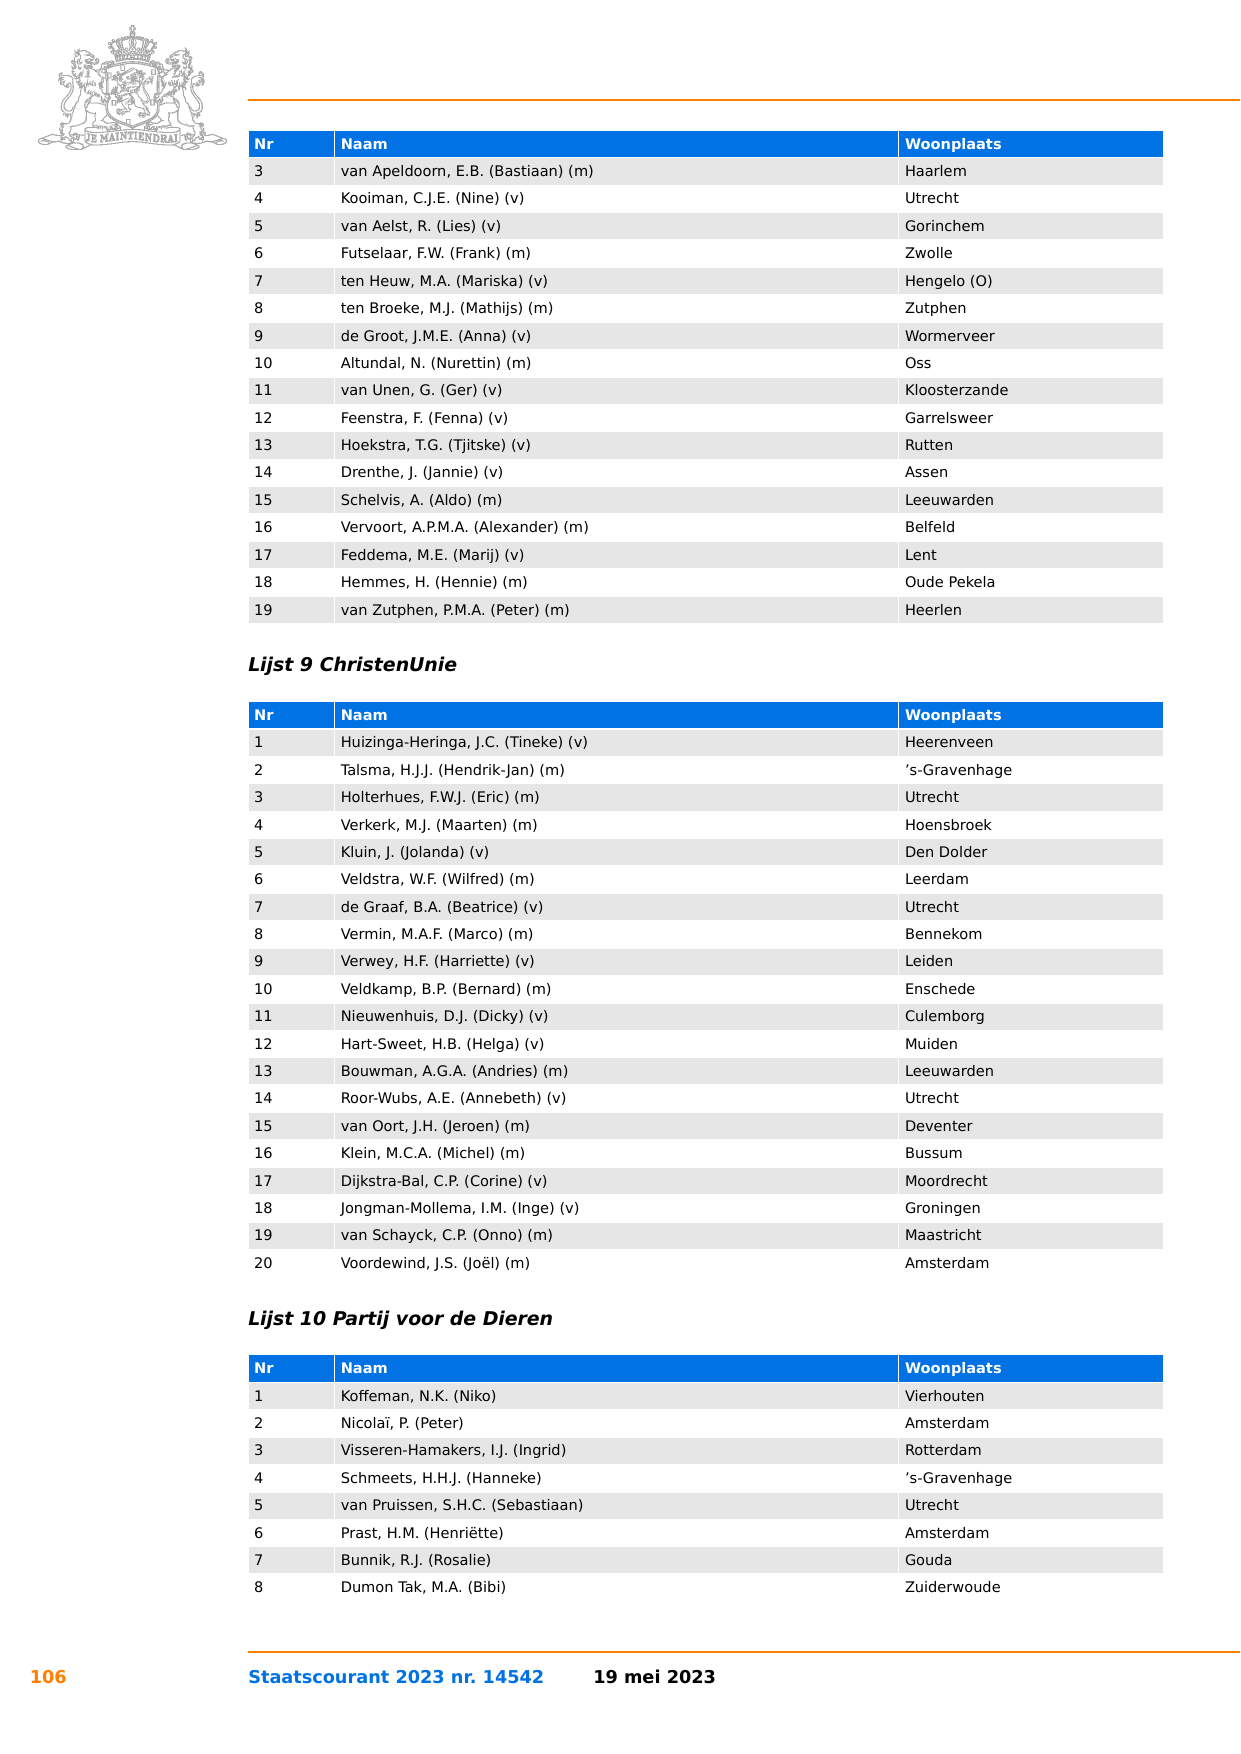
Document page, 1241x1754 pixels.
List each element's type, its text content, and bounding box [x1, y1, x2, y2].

table_cell van Aelst, R. (Lies) (v) [335, 213, 898, 239]
table_cell Utrecht [899, 784, 1163, 811]
table_cell Zuiderwoude [899, 1575, 1163, 1601]
table_cell 7 [249, 1547, 334, 1573]
table_cell van Zutphen, P.M.A. (Peter) (m) [335, 597, 898, 623]
table_cell Utrecht [899, 1086, 1163, 1112]
table_cell 2 [249, 757, 334, 783]
table_cell ten Broeke, M.J. (Mathijs) (m) [335, 295, 898, 322]
table_cell Vervoort, A.P.M.A. (Alexander) (m) [335, 515, 898, 541]
table_cell Haarlem [899, 158, 1163, 185]
table_cell 5 [249, 213, 334, 239]
table_cell Altundal, N. (Nurettin) (m) [335, 350, 898, 376]
table_cell Muiden [899, 1031, 1163, 1057]
table_cell 15 [249, 1113, 334, 1139]
table_header Naam [335, 131, 898, 157]
table_cell Assen [899, 460, 1163, 486]
subtitle Lijst 10 Partij voor de Dieren [248, 1307, 1163, 1329]
table_cell 4 [249, 1465, 334, 1491]
table_cell Zwolle [899, 241, 1163, 267]
table_cell Drenthe, J. (Jannie) (v) [335, 460, 898, 486]
table_header Woonplaats [899, 1355, 1163, 1382]
table_cell 15 [249, 487, 334, 513]
table_cell Gouda [899, 1547, 1163, 1573]
table_cell Hengelo (O) [899, 268, 1163, 294]
table_cell Holterhues, F.W.J. (Eric) (m) [335, 784, 898, 811]
table_cell 18 [249, 1195, 334, 1222]
table_cell ’s-Gravenhage [899, 757, 1163, 783]
table_cell 9 [249, 949, 334, 975]
table_cell Verwey, H.F. (Harriette) (v) [335, 949, 898, 975]
table_cell 14 [249, 1086, 334, 1112]
table_cell Prast, H.M. (Henriëtte) [335, 1520, 898, 1546]
table_cell van Unen, G. (Ger) (v) [335, 378, 898, 404]
table_cell Bussum [899, 1140, 1163, 1167]
table_header Woonplaats [899, 131, 1163, 157]
table_cell Utrecht [899, 1493, 1163, 1519]
table_cell Schelvis, A. (Aldo) (m) [335, 487, 898, 513]
table_cell Kooiman, C.J.E. (Nine) (v) [335, 186, 898, 212]
picture [38, 25, 227, 150]
table_cell Veldstra, W.F. (Wilfred) (m) [335, 866, 898, 893]
table_cell Bunnik, R.J. (Rosalie) [335, 1547, 898, 1573]
table_cell 6 [249, 241, 334, 267]
table_cell 5 [249, 1493, 334, 1519]
table_cell Verkerk, M.J. (Maarten) (m) [335, 812, 898, 838]
table_cell Leeuwarden [899, 1058, 1163, 1084]
table_cell 1 [249, 730, 334, 756]
table_cell 3 [249, 784, 334, 811]
table_cell Hart-Sweet, H.B. (Helga) (v) [335, 1031, 898, 1057]
table_cell Hoensbroek [899, 812, 1163, 838]
table_cell Vierhouten [899, 1383, 1163, 1409]
table_cell 7 [249, 894, 334, 920]
table_cell Feddema, M.E. (Marij) (v) [335, 542, 898, 568]
table_cell Culemborg [899, 1004, 1163, 1030]
table_cell 8 [249, 295, 334, 322]
table_cell 20 [249, 1250, 334, 1276]
table_cell 2 [249, 1410, 334, 1437]
table_cell Futselaar, F.W. (Frank) (m) [335, 241, 898, 267]
table_cell Garrelsweer [899, 405, 1163, 431]
table_cell van Apeldoorn, E.B. (Bastiaan) (m) [335, 158, 898, 185]
table_cell Veldkamp, B.P. (Bernard) (m) [335, 976, 898, 1002]
table_cell 6 [249, 1520, 334, 1546]
table_cell Gorinchem [899, 213, 1163, 239]
table_cell van Oort, J.H. (Jeroen) (m) [335, 1113, 898, 1139]
table_cell 17 [249, 1168, 334, 1194]
table_cell 16 [249, 515, 334, 541]
table_cell 19 [249, 1223, 334, 1249]
table_cell Oss [899, 350, 1163, 376]
table_cell Deventer [899, 1113, 1163, 1139]
table_cell Maastricht [899, 1223, 1163, 1249]
table_cell Leiden [899, 949, 1163, 975]
table_cell 10 [249, 976, 334, 1002]
table_cell Huizinga-Heringa, J.C. (Tineke) (v) [335, 730, 898, 756]
table_cell 8 [249, 1575, 334, 1601]
table_cell Schmeets, H.H.J. (Hanneke) [335, 1465, 898, 1491]
table_cell 12 [249, 1031, 334, 1057]
table_cell de Graaf, B.A. (Beatrice) (v) [335, 894, 898, 920]
table_cell 12 [249, 405, 334, 431]
table_cell Den Dolder [899, 839, 1163, 865]
table_cell Hemmes, H. (Hennie) (m) [335, 569, 898, 596]
table_cell Leeuwarden [899, 487, 1163, 513]
table_cell van Pruissen, S.H.C. (Sebastiaan) [335, 1493, 898, 1519]
table_header Nr [249, 131, 334, 157]
table_cell Nieuwenhuis, D.J. (Dicky) (v) [335, 1004, 898, 1030]
table_cell Vermin, M.A.F. (Marco) (m) [335, 921, 898, 948]
table_cell Rutten [899, 432, 1163, 459]
table_cell Talsma, H.J.J. (Hendrik-Jan) (m) [335, 757, 898, 783]
table_cell Nicolaï, P. (Peter) [335, 1410, 898, 1437]
table_cell Amsterdam [899, 1520, 1163, 1546]
table_cell Utrecht [899, 894, 1163, 920]
table_cell 3 [249, 158, 334, 185]
table_header Naam [335, 702, 898, 728]
table_header Nr [249, 702, 334, 728]
table_cell 11 [249, 378, 334, 404]
table_cell 17 [249, 542, 334, 568]
table_cell Moordrecht [899, 1168, 1163, 1194]
table_cell ten Heuw, M.A. (Mariska) (v) [335, 268, 898, 294]
table_cell Voordewind, J.S. (Joël) (m) [335, 1250, 898, 1276]
table_cell Amsterdam [899, 1250, 1163, 1276]
table_cell Bennekom [899, 921, 1163, 948]
table_cell Hoekstra, T.G. (Tjitske) (v) [335, 432, 898, 459]
table_cell 3 [249, 1438, 334, 1464]
table_cell Feenstra, F. (Fenna) (v) [335, 405, 898, 431]
table_cell Belfeld [899, 515, 1163, 541]
table_cell 14 [249, 460, 334, 486]
table_cell Utrecht [899, 186, 1163, 212]
table_cell Wormerveer [899, 323, 1163, 349]
table_cell Rotterdam [899, 1438, 1163, 1464]
table_cell 4 [249, 186, 334, 212]
table_cell Amsterdam [899, 1410, 1163, 1437]
table_cell Heerlen [899, 597, 1163, 623]
table_header Nr [249, 1355, 334, 1382]
subtitle Lijst 9 ChristenUnie [248, 654, 1163, 676]
table_cell de Groot, J.M.E. (Anna) (v) [335, 323, 898, 349]
table_cell ’s-Gravenhage [899, 1465, 1163, 1491]
table_cell 1 [249, 1383, 334, 1409]
table_header Naam [335, 1355, 898, 1382]
table_cell Koffeman, N.K. (Niko) [335, 1383, 898, 1409]
table_cell 4 [249, 812, 334, 838]
table_cell 8 [249, 921, 334, 948]
table_cell Lent [899, 542, 1163, 568]
table_cell 18 [249, 569, 334, 596]
table_cell 11 [249, 1004, 334, 1030]
table_cell 6 [249, 866, 334, 893]
table_cell Kloosterzande [899, 378, 1163, 404]
table_cell van Schayck, C.P. (Onno) (m) [335, 1223, 898, 1249]
table_header Woonplaats [899, 702, 1163, 728]
table_cell 5 [249, 839, 334, 865]
table_cell 13 [249, 1058, 334, 1084]
table_cell Kluin, J. (Jolanda) (v) [335, 839, 898, 865]
table_cell Leerdam [899, 866, 1163, 893]
table_cell Jongman-Mollema, I.M. (Inge) (v) [335, 1195, 898, 1222]
table_cell 9 [249, 323, 334, 349]
table_cell Groningen [899, 1195, 1163, 1222]
table_cell Enschede [899, 976, 1163, 1002]
table_cell Klein, M.C.A. (Michel) (m) [335, 1140, 898, 1167]
table_cell 10 [249, 350, 334, 376]
table_cell 16 [249, 1140, 334, 1167]
table_cell 13 [249, 432, 334, 459]
table_cell 7 [249, 268, 334, 294]
table_cell Zutphen [899, 295, 1163, 322]
table_cell Roor-Wubs, A.E. (Annebeth) (v) [335, 1086, 898, 1112]
table_cell Visseren-Hamakers, I.J. (Ingrid) [335, 1438, 898, 1464]
table_cell Bouwman, A.G.A. (Andries) (m) [335, 1058, 898, 1084]
table_cell Dijkstra-Bal, C.P. (Corine) (v) [335, 1168, 898, 1194]
table_cell Heerenveen [899, 730, 1163, 756]
table_cell Oude Pekela [899, 569, 1163, 596]
table_cell 19 [249, 597, 334, 623]
table_cell Dumon Tak, M.A. (Bibi) [335, 1575, 898, 1601]
